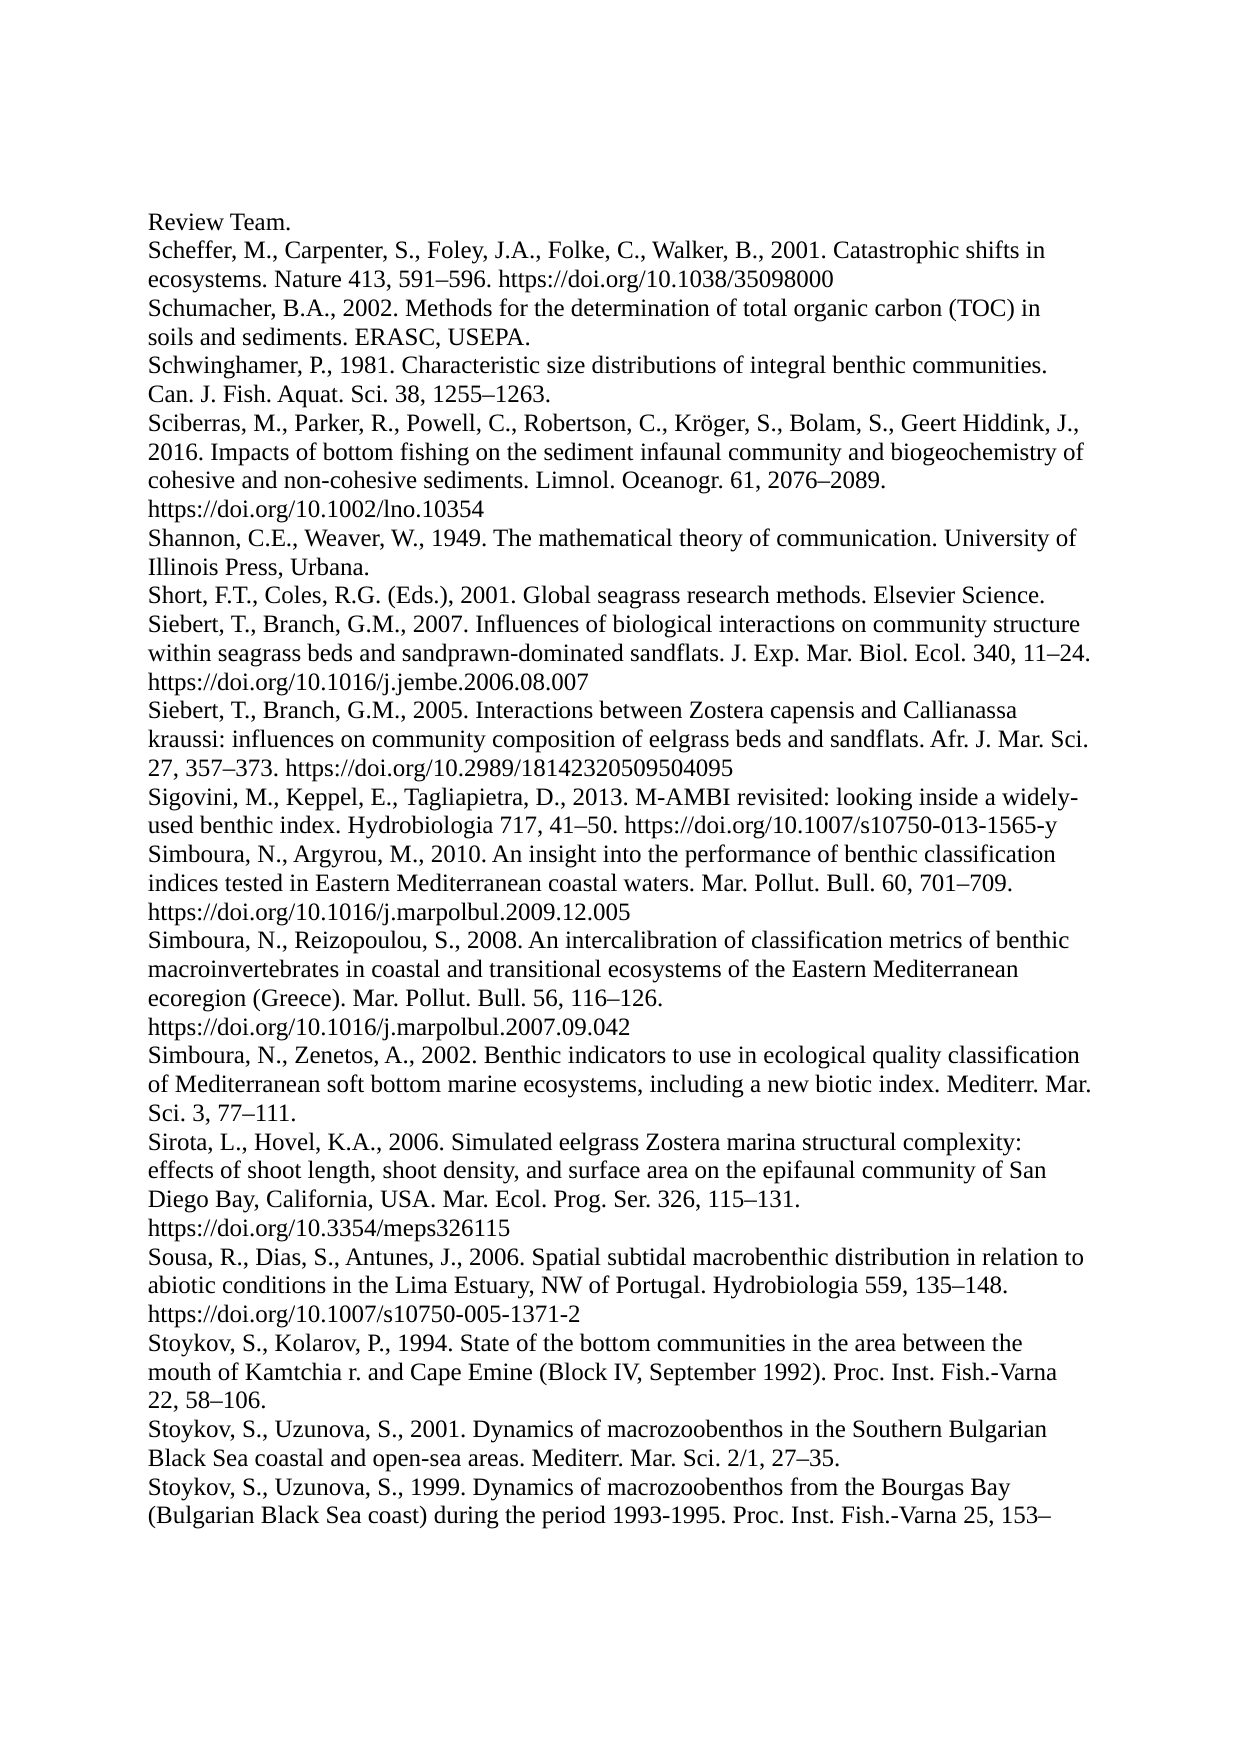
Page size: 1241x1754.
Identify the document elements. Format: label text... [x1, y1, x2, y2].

text Simboura, N., Reizopoulou, S., 2008. An intercalibration of classification metrics of benthic macroinvertebrates in coastal and transitional ecosystems of the Eastern Mediterranean ecoregion (Greece). Mar. Pollut. Bull. 56, 116–126. https://doi.org/10.1016/j.marpolbul.2007.09.042 [148, 925, 1093, 1040]
text Sciberras, M., Parker, R., Powell, C., Robertson, C., Kröger, S., Bolam, S., Geert Hiddink, J., 2016. Impacts of bottom fishing on the sediment infaunal community and biogeochemistry of cohesive and non-cohesive sediments. Limnol. Oceanogr. 61, 2076–2089. https://doi.org/10.1002/lno.10354 [148, 408, 1093, 523]
text Schumacher, B.A., 2002. Methods for the determination of total organic carbon (TOC) in soils and sediments. ERASC, USEPA. [148, 293, 1093, 350]
text Review Team. [148, 207, 1093, 235]
text Siebert, T., Branch, G.M., 2005. Interactions between Zostera capensis and Callianassa kraussi: influences on community composition of eelgrass beds and sandflats. Afr. J. Mar. Sci. 27, 357–373. https://doi.org/10.2989/18142320509504095 [148, 695, 1093, 782]
text Sousa, R., Dias, S., Antunes, J., 2006. Spatial subtidal macrobenthic distribution in relation to abiotic conditions in the Lima Estuary, NW of Portugal. Hydrobiologia 559, 135–148. https://doi.org/10.1007/s10750-005-1371-2 [148, 1242, 1093, 1328]
text Simboura, N., Argyrou, M., 2010. An insight into the performance of benthic classification indices tested in Eastern Mediterranean coastal waters. Mar. Pollut. Bull. 60, 701–709. https://doi.org/10.1016/j.marpolbul.2009.12.005 [148, 839, 1093, 925]
text Sirota, L., Hovel, K.A., 2006. Simulated eelgrass Zostera marina structural complexity: effects of shoot length, shoot density, and surface area on the epifaunal community of San Diego Bay, California, USA. Mar. Ecol. Prog. Ser. 326, 115–131. https://doi.org/10.3354/meps326115 [148, 1127, 1093, 1242]
text Stoykov, S., Kolarov, P., 1994. State of the bottom communities in the area between the mouth of Kamtchia r. and Cape Emine (Block IV, September 1992). Proc. Inst. Fish.-Varna 22, 58–106. [148, 1328, 1093, 1414]
text Stoykov, S., Uzunova, S., 1999. Dynamics of macrozoobenthos from the Bourgas Bay (Bulgarian Black Sea coast) during the period 1993-1995. Proc. Inst. Fish.-Varna 25, 153– [148, 1472, 1093, 1529]
text Schwinghamer, P., 1981. Characteristic size distributions of integral benthic communities. Can. J. Fish. Aquat. Sci. 38, 1255–1263. [148, 350, 1093, 408]
text Scheffer, M., Carpenter, S., Foley, J.A., Folke, C., Walker, B., 2001. Catastrophic shifts in ecosystems. Nature 413, 591–596. https://doi.org/10.1038/35098000 [148, 235, 1093, 293]
text Short, F.T., Coles, R.G. (Eds.), 2001. Global seagrass research methods. Elsevier Science. [148, 580, 1093, 609]
text Siebert, T., Branch, G.M., 2007. Influences of biological interactions on community structure within seagrass beds and sandprawn-dominated sandflats. J. Exp. Mar. Biol. Ecol. 340, 11–24. https://doi.org/10.1016/j.jembe.2006.08.007 [148, 609, 1093, 695]
text Stoykov, S., Uzunova, S., 2001. Dynamics of macrozoobenthos in the Southern Bulgarian Black Sea coastal and open-sea areas. Mediterr. Mar. Sci. 2/1, 27–35. [148, 1414, 1093, 1472]
text Shannon, C.E., Weaver, W., 1949. The mathematical theory of communication. University of Illinois Press, Urbana. [148, 523, 1093, 580]
text Sigovini, M., Keppel, E., Tagliapietra, D., 2013. M-AMBI revisited: looking inside a widely-used benthic index. Hydrobiologia 717, 41–50. https://doi.org/10.1007/s10750-013-1565-y [148, 782, 1093, 839]
text Simboura, N., Zenetos, A., 2002. Benthic indicators to use in ecological quality classification of Mediterranean soft bottom marine ecosystems, including a new biotic index. Mediterr. Mar. Sci. 3, 77–111. [148, 1040, 1093, 1127]
